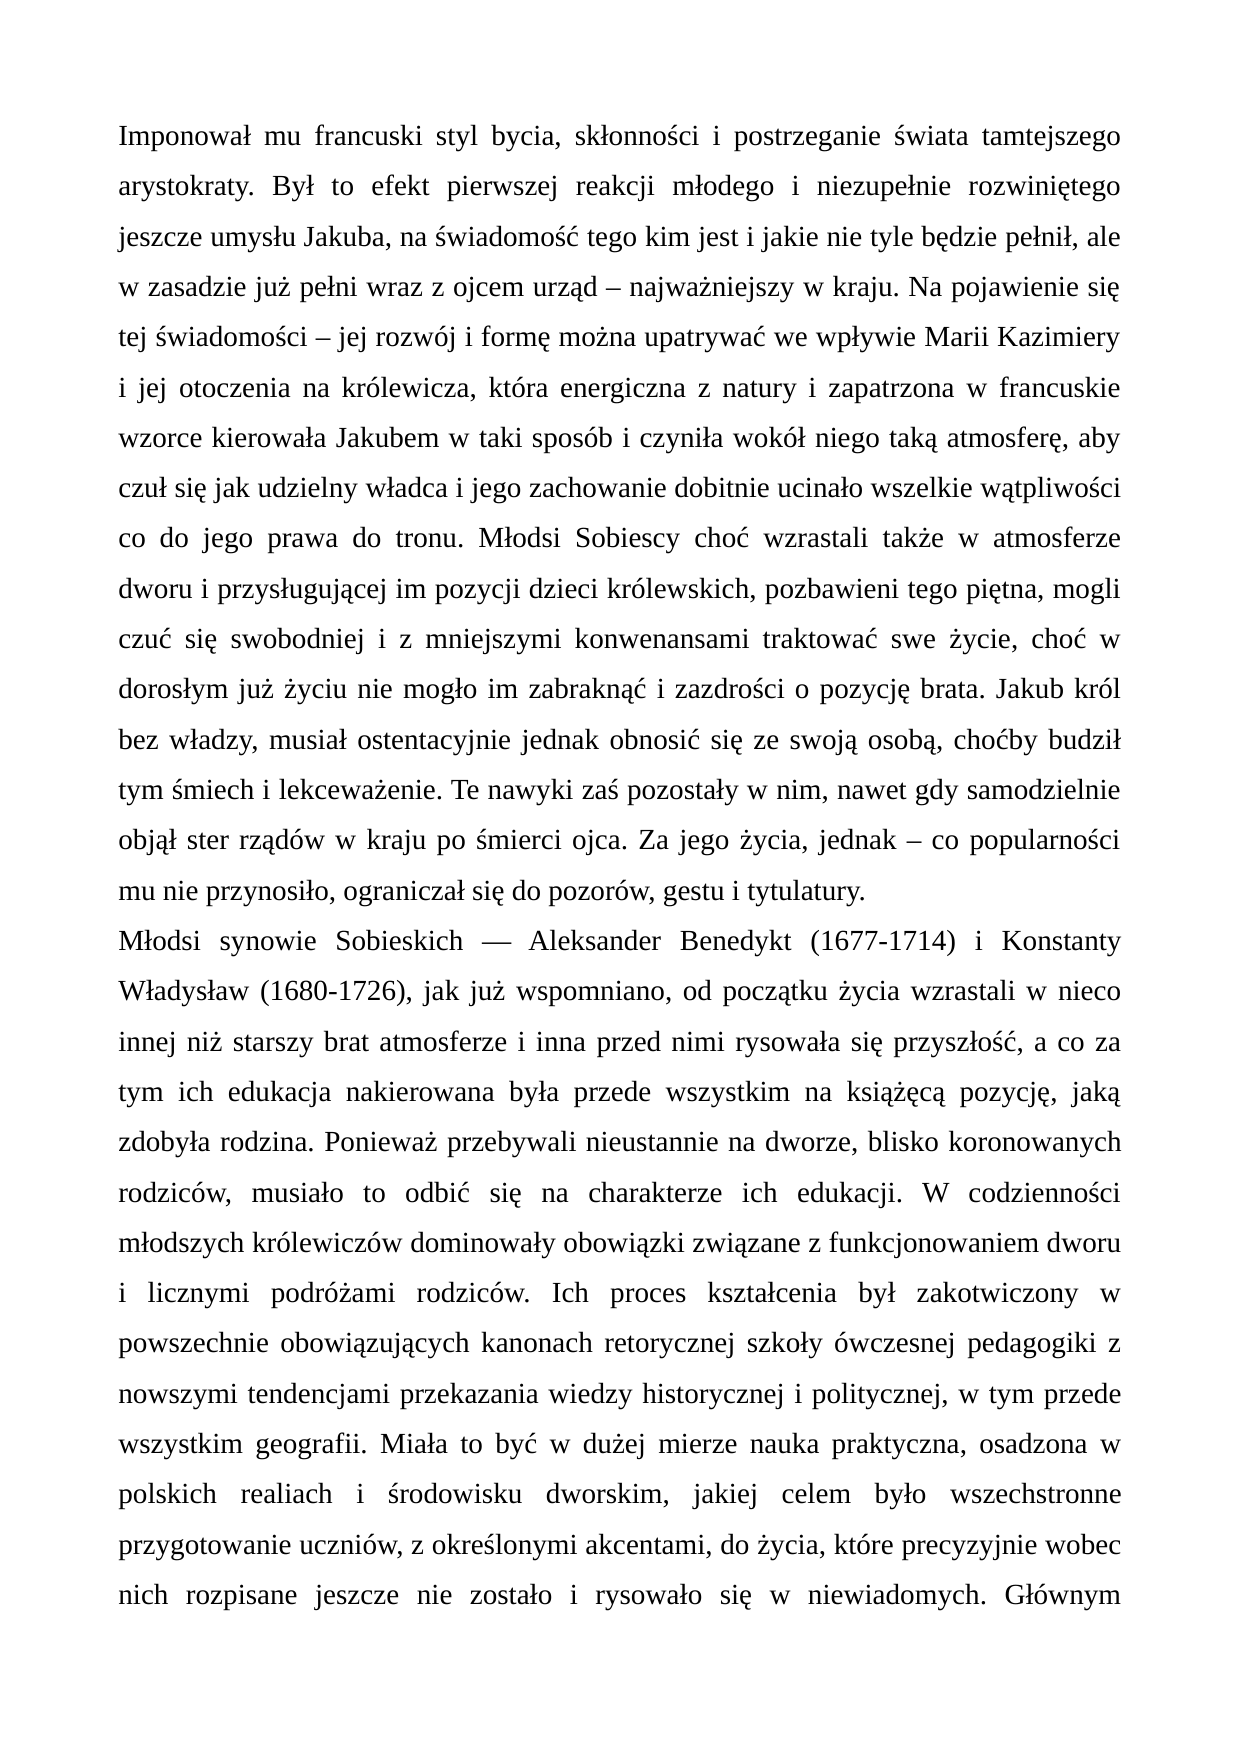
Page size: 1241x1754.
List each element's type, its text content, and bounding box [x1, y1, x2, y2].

text Imponował mu francuski styl bycia, skłonności i postrzeganie świata tamtejszego arystokraty. Był to efekt pierwszej reakcji młodego i niezupełnie rozwiniętego jeszcze umysłu Jakuba, na świadomość tego kim jest i jakie nie tyle będzie pełnił, ale w zasadzie już pełni wraz z ojcem urząd – najważniejszy w kraju. Na pojawienie się tej świadomości – jej rozwój i formę można upatrywać we wpływie Marii Kazimiery i jej otoczenia na królewicza, która energiczna z natury i zapatrzona w francuskie wzorce kierowała Jakubem w taki sposób i czyniła wokół niego taką atmosferę, aby czuł się jak udzielny władca i jego zachowanie dobitnie ucinało wszelkie wątpliwości co do jego prawa do tronu. Młodsi Sobiescy choć wzrastali także w atmosferze dworu i przysługującej im pozycji dzieci królewskich, pozbawieni tego piętna, mogli czuć się swobodniej i z mniejszymi konwenansami traktować swe życie, choć w dorosłym już życiu nie mogło im zabraknąć i zazdrości o pozycję brata. Jakub król bez władzy, musiał ostentacyjnie jednak obnosić się ze swoją osobą, choćby budził tym śmiech i lekceważenie. Te nawyki zaś pozostały w nim, nawet gdy samodzielnie objął ster rządów w kraju po śmierci ojca. Za jego życia, jednak – co popularności mu nie przynosiło, ograniczał się do pozorów, gestu i tytulatury. [118, 118, 1122, 906]
text Młodsi synowie Sobieskich — Aleksander Benedykt (1677-1714) i Konstanty Władysław (1680-1726), jak już wspomniano, od początku życia wzrastali w nieco innej niż starszy brat atmosferze i inna przed nimi rysowała się przyszłość, a co za tym ich edukacja nakierowana była przede wszystkim na książęcą pozycję, jaką zdobyła rodzina. Ponieważ przebywali nieustannie na dworze, blisko koronowanych rodziców, musiało to odbić się na charakterze ich edukacji. W codzienności młodszych królewiczów dominowały obowiązki związane z funkcjonowaniem dworu i licznymi podróżami rodziców. Ich proces kształcenia był zakotwiczony w powszechnie obowiązujących kanonach retorycznej szkoły ówczesnej pedagogiki z nowszymi tendencjami przekazania wiedzy historycznej i politycznej, w tym przede wszystkim geografii. Miała to być w dużej mierze nauka praktyczna, osadzona w polskich realiach i środowisku dworskim, jakiej celem było wszechstronne przygotowanie uczniów, z określonymi akcentami, do życia, które precyzyjnie wobec nich rozpisane jeszcze nie zostało i rysowało się w niewiadomych. Głównym [118, 923, 1122, 1611]
